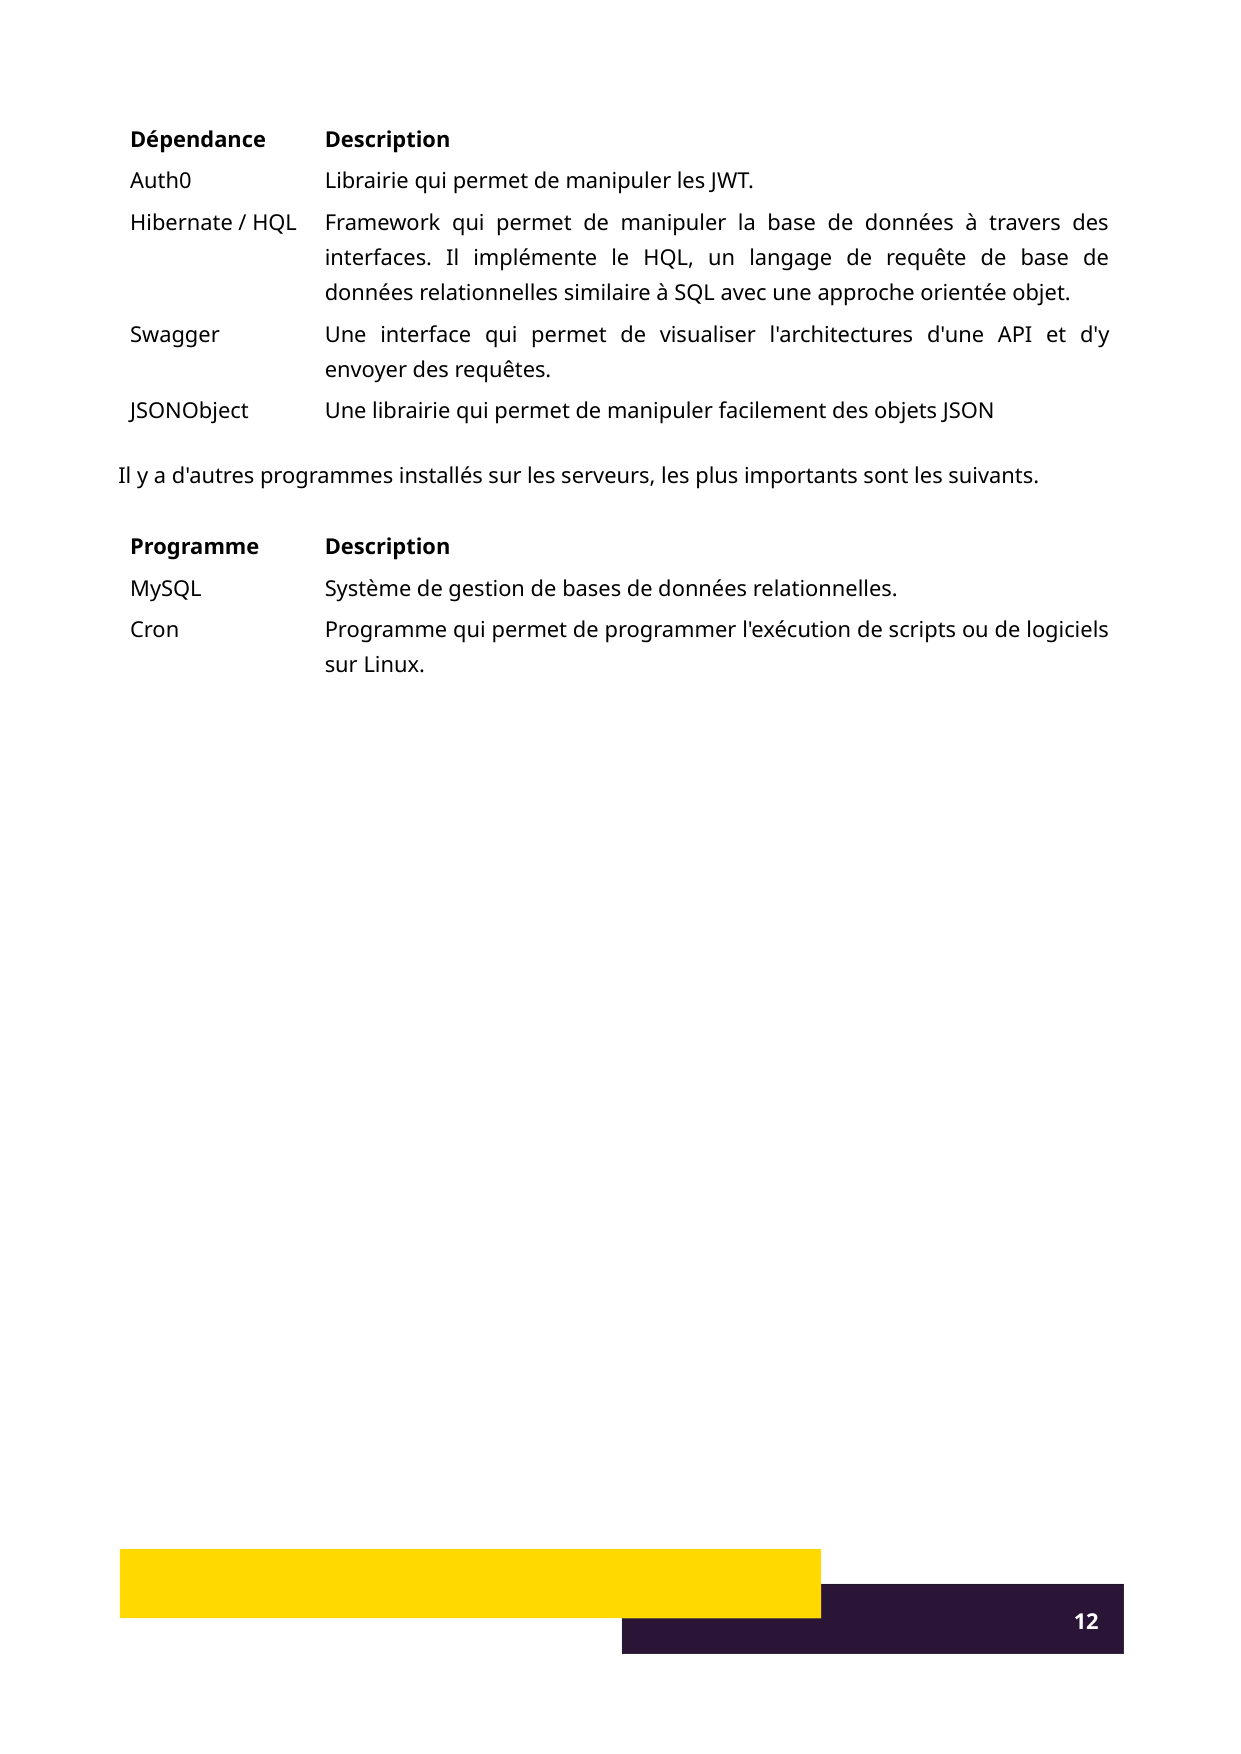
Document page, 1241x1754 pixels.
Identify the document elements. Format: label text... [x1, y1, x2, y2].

table_header Dépendance [118, 118, 313, 159]
table_header Description [313, 118, 1122, 159]
text Il y a d'autres programmes installés sur les serveurs, les plus importants sont les suivants. [118, 455, 1122, 490]
table_cell Framework qui permet de manipuler la base de données à travers des interfaces. Il implémente le HQL, un langage de requête de base de données relationnelles similaire à SQL avec une approche orientée objet. [313, 201, 1122, 313]
table_cell Programme qui permet de programmer l'exécution de scripts ou de logiciels sur Linux. [313, 608, 1122, 685]
table_cell Système de gestion de bases de données relationnelles. [313, 567, 1122, 608]
table_header Description [313, 526, 1122, 567]
table_cell Une interface qui permet de visualiser l'architectures d'une API et d'y envoyer des requêtes. [313, 313, 1122, 390]
picture [119, 1549, 1124, 1654]
table_header Programme [118, 526, 313, 567]
table_cell Une librairie qui permet de manipuler facilement des objets JSON [313, 390, 1122, 431]
table_cell MySQL [118, 567, 313, 608]
table_cell Hibernate / HQL [118, 201, 313, 313]
table_cell Librairie qui permet de manipuler les JWT. [313, 160, 1122, 201]
table_cell Cron [118, 608, 313, 685]
table_cell Swagger [118, 313, 313, 390]
table_cell Auth0 [118, 160, 313, 201]
table_cell JSONObject [118, 390, 313, 431]
